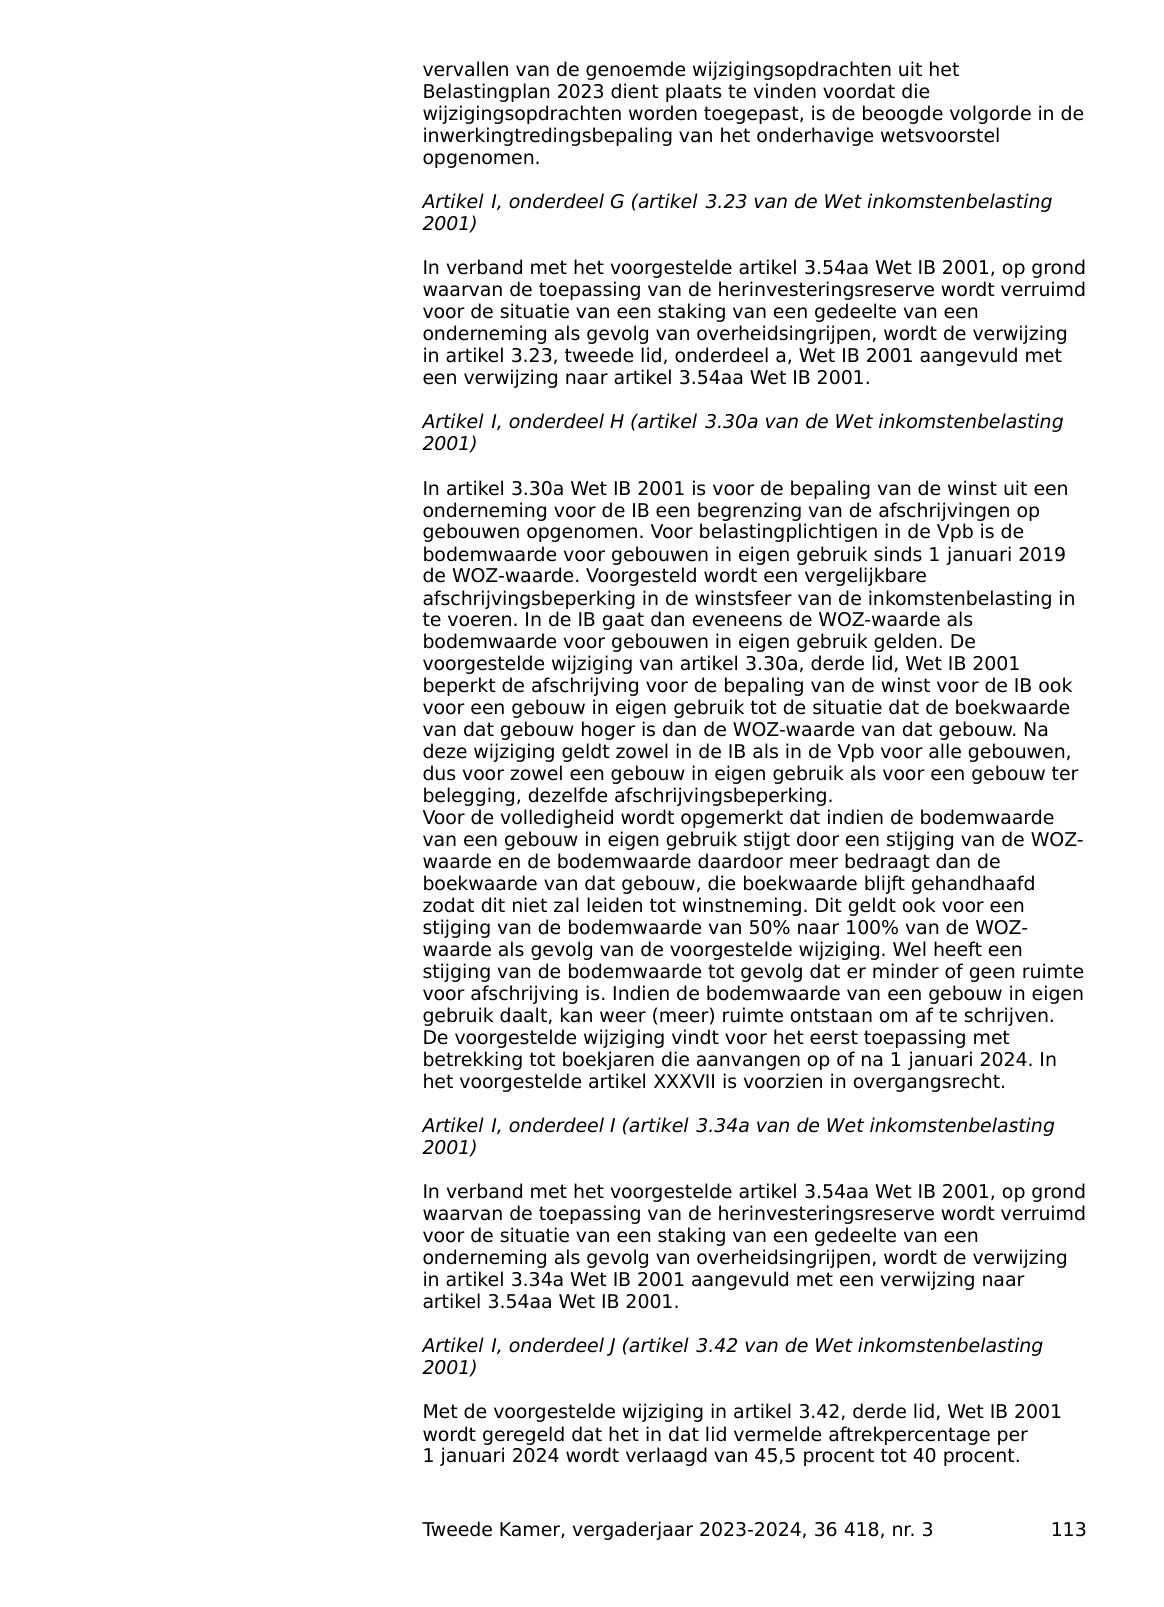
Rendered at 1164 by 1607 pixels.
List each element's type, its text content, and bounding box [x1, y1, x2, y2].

text vervallen van de genoemde wijzigingsopdrachten uit het Belastingplan 2023 dient plaats te vinden voordat die wijzigingsopdrachten worden toegepast, is de beoogde volgorde in de inwerkingtredingsbepaling van het onderhavige wetsvoorstel opgenomen. [422, 59, 1087, 169]
subtitle Artikel I, onderdeel J (artikel 3.42 van de Wet inkomstenbelasting 2001) [422, 1335, 1087, 1379]
text De voorgestelde wijziging vindt voor het eerst toepassing met betrekking tot boekjaren die aanvangen op of na 1 januari 2024. In het voorgestelde artikel XXXVII is voorzien in overgangsrecht. [422, 1027, 1087, 1093]
text In verband met het voorgestelde artikel 3.54aa Wet IB 2001, op grond waarvan de toepassing van de herinvesteringsreserve wordt verruimd voor de situatie van een staking van een gedeelte van een onderneming als gevolg van overheidsingrijpen, wordt de verwijzing in artikel 3.34a Wet IB 2001 aangevuld met een verwijzing naar artikel 3.54aa Wet IB 2001. [422, 1181, 1087, 1313]
subtitle Artikel I, onderdeel H (artikel 3.30a van de Wet inkomstenbelasting 2001) [422, 411, 1087, 455]
text Met de voorgestelde wijziging in artikel 3.42, derde lid, Wet IB 2001 wordt geregeld dat het in dat lid vermelde aftrekpercentage per 1 januari 2024 wordt verlaagd van 45,5 procent tot 40 procent. [422, 1401, 1087, 1467]
text In verband met het voorgestelde artikel 3.54aa Wet IB 2001, op grond waarvan de toepassing van de herinvesteringsreserve wordt verruimd voor de situatie van een staking van een gedeelte van een onderneming als gevolg van overheidsingrijpen, wordt de verwijzing in artikel 3.23, tweede lid, onderdeel a, Wet IB 2001 aangevuld met een verwijzing naar artikel 3.54aa Wet IB 2001. [422, 257, 1087, 389]
subtitle Artikel I, onderdeel I (artikel 3.34a van de Wet inkomstenbelasting 2001) [422, 1115, 1087, 1159]
subtitle Artikel I, onderdeel G (artikel 3.23 van de Wet inkomstenbelasting 2001) [422, 191, 1087, 235]
text In artikel 3.30a Wet IB 2001 is voor de bepaling van de winst uit een onderneming voor de IB een begrenzing van de afschrijvingen op gebouwen opgenomen. Voor belastingplichtigen in de Vpb is de bodemwaarde voor gebouwen in eigen gebruik sinds 1 januari 2019 de WOZ-waarde. Voorgesteld wordt een vergelijkbare afschrijvingsbeperking in de winstsfeer van de inkomstenbelasting in te voeren. In de IB gaat dan eveneens de WOZ-waarde als bodemwaarde voor gebouwen in eigen gebruik gelden. De voorgestelde wijziging van artikel 3.30a, derde lid, Wet IB 2001 beperkt de afschrijving voor de bepaling van de winst voor de IB ook voor een gebouw in eigen gebruik tot de situatie dat de boekwaarde van dat gebouw hoger is dan de WOZ-waarde van dat gebouw. Na deze wijziging geldt zowel in de IB als in de Vpb voor alle gebouwen, dus voor zowel een gebouw in eigen gebruik als voor een gebouw ter belegging, dezelfde afschrijvingsbeperking. [422, 477, 1087, 807]
text Voor de volledigheid wordt opgemerkt dat indien de bodemwaarde van een gebouw in eigen gebruik stijgt door een stijging van de WOZ-waarde en de bodemwaarde daardoor meer bedraagt dan de boekwaarde van dat gebouw, die boekwaarde blijft gehandhaafd zodat dit niet zal leiden tot winstneming. Dit geldt ook voor een stijging van de bodemwaarde van 50% naar 100% van de WOZ-waarde als gevolg van de voorgestelde wijziging. Wel heeft een stijging van de bodemwaarde tot gevolg dat er minder of geen ruimte voor afschrijving is. Indien de bodemwaarde van een gebouw in eigen gebruik daalt, kan weer (meer) ruimte ontstaan om af te schrijven. [422, 807, 1087, 1027]
